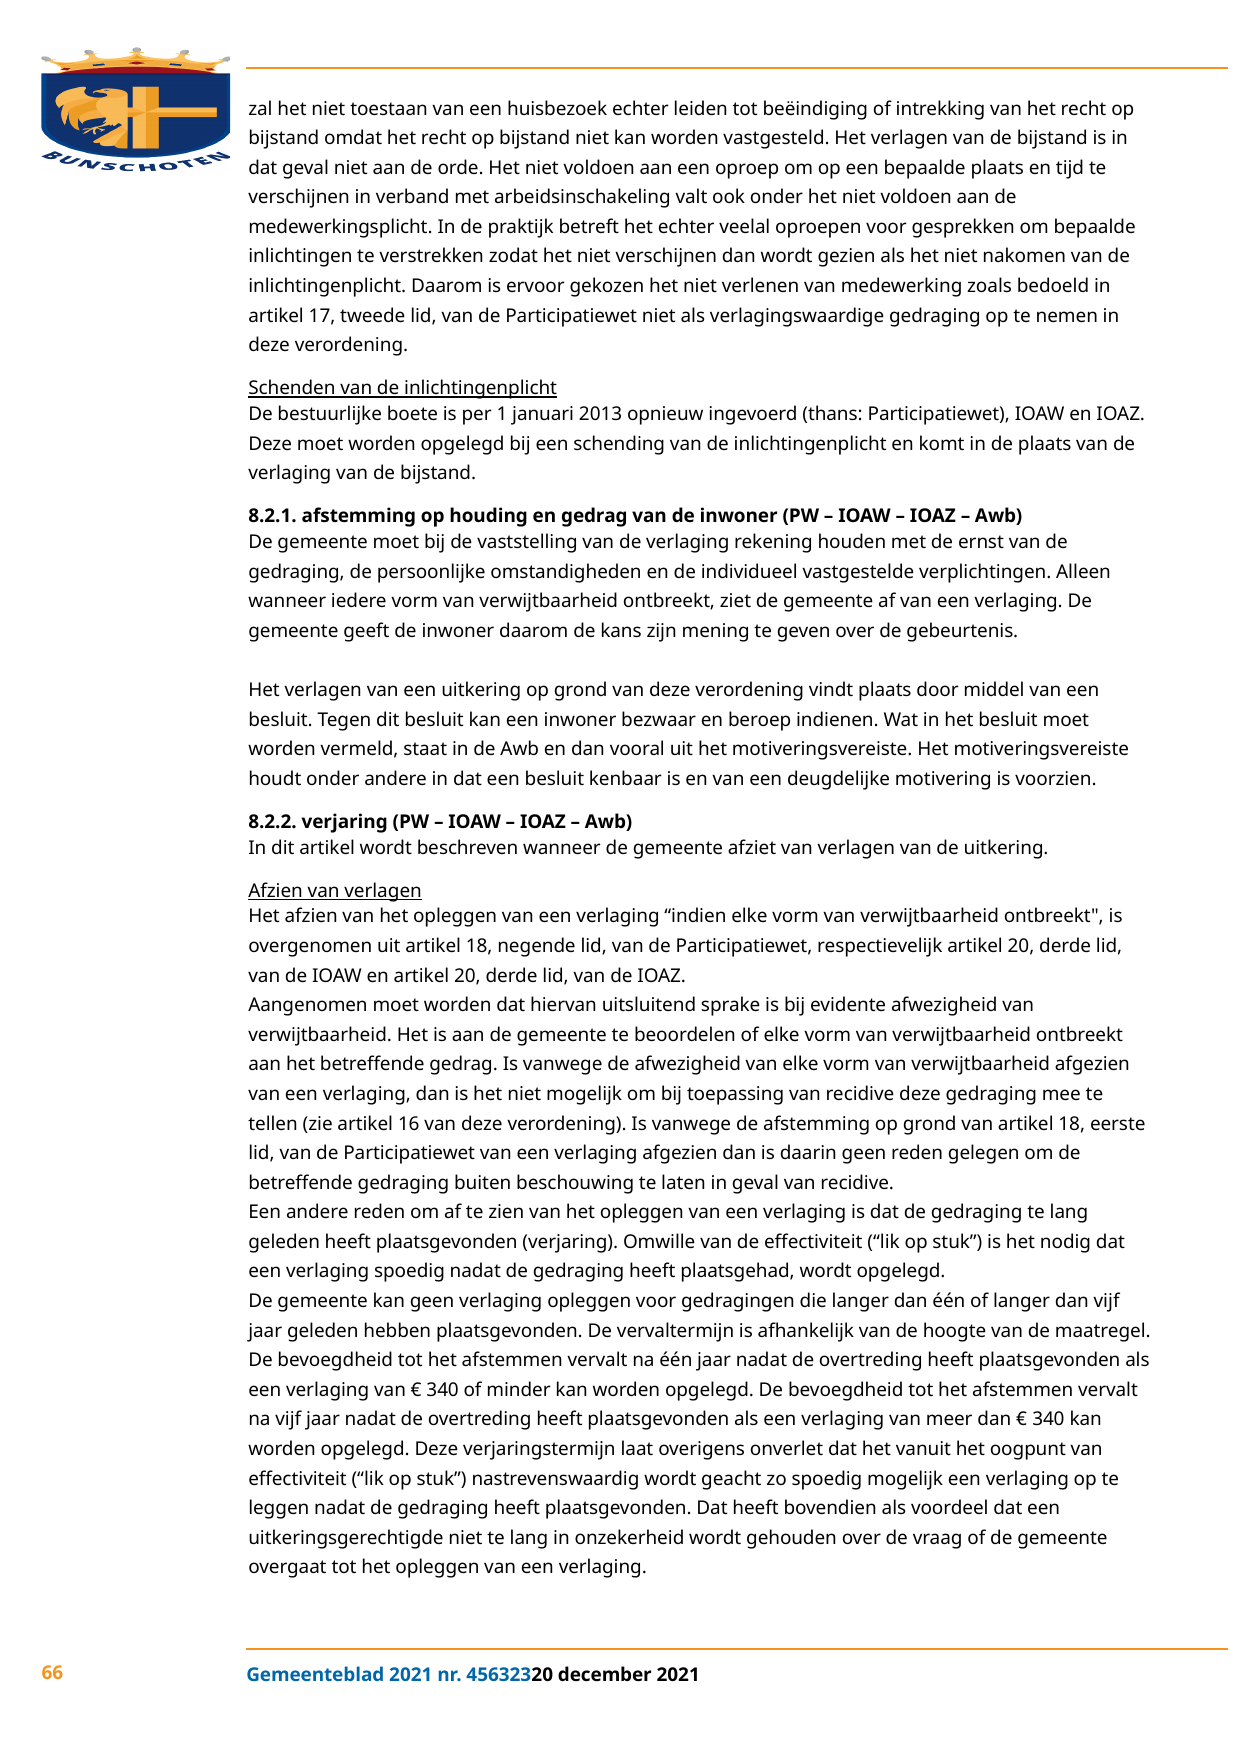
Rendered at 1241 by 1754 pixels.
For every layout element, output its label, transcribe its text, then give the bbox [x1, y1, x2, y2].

text 8.2.1. afstemming op houding en gedrag van de inwoner (PW – IOAW – IOAZ – Awb) [248, 503, 1152, 528]
text 8.2.2. verjaring (PW – IOAW – IOAZ – Awb) [248, 808, 1152, 834]
text Een andere reden om af te zien van het opleggen van een verlaging is dat de gedraging te lang geleden heeft plaatsgevonden (verjaring). Omwille van de effectiviteit (“lik op stuk”) is het nodig dat een verlaging spoedig nadat de gedraging heeft plaatsgehad, wordt opgelegd. [248, 1198, 1152, 1283]
text zal het niet toestaan van een huisbezoek echter leiden tot beëindiging of intrekking van het recht op bijstand omdat het recht op bijstand niet kan worden vastgesteld. Het verlagen van de bijstand is in dat geval niet aan de orde. Het niet voldoen aan een oproep om op een bepaalde plaats en tijd te verschijnen in verband met arbeidsinschakeling valt ook onder het niet voldoen aan de medewerkingsplicht. In de praktijk betreft het echter veelal oproepen voor gesprekken om bepaalde inlichtingen te verstrekken zodat het niet verschijnen dan wordt gezien als het niet nakomen van de inlichtingenplicht. Daarom is ervoor gekozen het niet verlenen van medewerking zoals bedoeld in artikel 17, tweede lid, van de Participatiewet niet als verlagingswaardige gedraging op te nemen in deze verordening. [248, 95, 1152, 357]
text Afzien van verlagen [248, 877, 1152, 903]
text Het verlagen van een uitkering op grond van deze verordening vindt plaats door middel van een besluit. Tegen dit besluit kan een inwoner bezwaar en beroep indienen. Wat in het besluit moet worden vermeld, staat in de Awb en dan vooral uit het motiveringsvereiste. Het motiveringsvereiste houdt onder andere in dat een besluit kenbaar is en van een deugdelijke motivering is voorzien. [248, 676, 1152, 791]
text Schenden van de inlichtingenplicht [248, 374, 1152, 400]
text De gemeente moet bij de vaststelling van de verlaging rekening houden met de ernst van de gedraging, de persoonlijke omstandigheden en de individueel vastgestelde verplichtingen. Alleen wanneer iedere vorm van verwijtbaarheid ontbreekt, ziet de gemeente af van een verlaging. De gemeente geeft de inwoner daarom de kans zijn mening te geven over de gebeurtenis. [248, 528, 1152, 643]
text In dit artikel wordt beschreven wanneer de gemeente afziet van verlagen van de uitkering. [248, 834, 1152, 859]
text De bestuurlijke boete is per 1 januari 2013 opnieuw ingevoerd (thans: Participatiewet), IOAW en IOAZ. Deze moet worden opgelegd bij een schending van de inlichtingenplicht en komt in de plaats van de verlaging van de bijstand. [248, 400, 1152, 485]
picture [41, 47, 231, 172]
text Het afzien van het opleggen van een verlaging “indien elke vorm van verwijtbaarheid ontbreekt", is overgenomen uit artikel 18, negende lid, van de Participatiewet, respectievelijk artikel 20, derde lid, van de IOAW en artikel 20, derde lid, van de IOAZ. [248, 903, 1152, 988]
text Aangenomen moet worden dat hiervan uitsluitend sprake is bij evidente afwezigheid van verwijtbaarheid. Het is aan de gemeente te beoordelen of elke vorm van verwijtbaarheid ontbreekt aan het betreffende gedrag. Is vanwege de afwezigheid van elke vorm van verwijtbaarheid afgezien van een verlaging, dan is het niet mogelijk om bij toepassing van recidive deze gedraging mee te tellen (zie artikel 16 van deze verordening). Is vanwege de afstemming op grond van artikel 18, eerste lid, van de Participatiewet van een verlaging afgezien dan is daarin geen reden gelegen om de betreffende gedraging buiten beschouwing te laten in geval van recidive. [248, 991, 1152, 1195]
text De gemeente kan geen verlaging opleggen voor gedragingen die langer dan één of langer dan vijf jaar geleden hebben plaatsgevonden. De vervaltermijn is afhankelijk van de hoogte van de maatregel. De bevoegdheid tot het afstemmen vervalt na één jaar nadat de overtreding heeft plaatsgevonden als een verlaging van € 340 of minder kan worden opgelegd. De bevoegdheid tot het afstemmen vervalt na vijf jaar nadat de overtreding heeft plaatsgevonden als een verlaging van meer dan € 340 kan worden opgelegd. Deze verjaringstermijn laat overigens onverlet dat het vanuit het oogpunt van effectiviteit (“lik op stuk”) nastrevenswaardig wordt geacht zo spoedig mogelijk een verlaging op te leggen nadat de gedraging heeft plaatsgevonden. Dat heeft bovendien als voordeel dat een uitkeringsgerechtigde niet te lang in onzekerheid wordt gehouden over de vraag of de gemeente overgaat tot het opleggen van een verlaging. [248, 1287, 1152, 1579]
